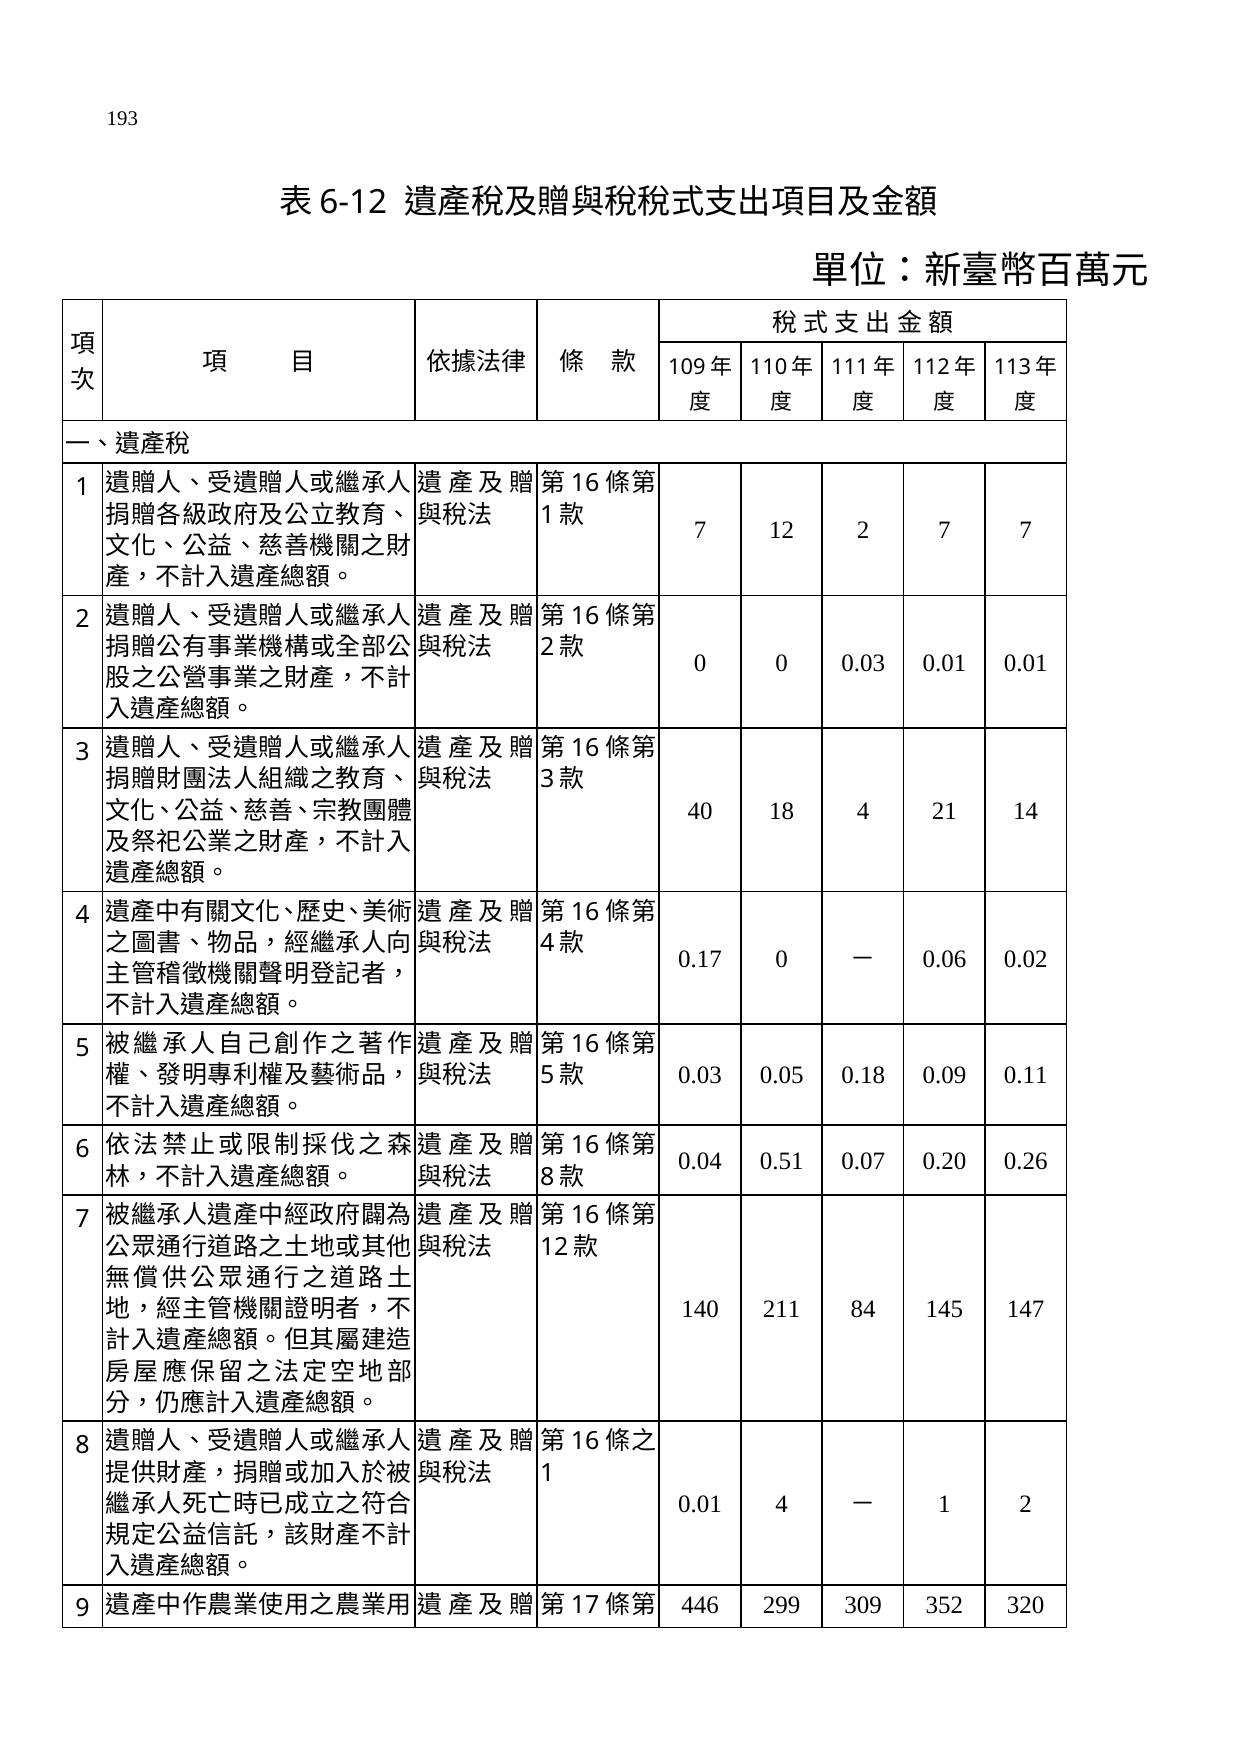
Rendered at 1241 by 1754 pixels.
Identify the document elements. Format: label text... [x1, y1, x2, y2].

table_cell 4 [63, 892, 102, 1023]
table_cell 依法禁止或限制採伐之森林，不計入遺產總額。 [103, 1126, 414, 1194]
table_cell 0.01 [904, 596, 984, 727]
table_cell 0 [742, 596, 821, 727]
table_cell 被繼承人自己創作之著作權、發明專利權及藝術品，不計入遺產總額。 [103, 1025, 414, 1124]
table_cell 7 [986, 464, 1066, 595]
table_cell 8 [63, 1422, 102, 1584]
table_cell 309 [823, 1586, 903, 1627]
table_cell 5 [63, 1025, 102, 1124]
table_cell 0.17 [660, 892, 740, 1023]
table_cell 0.01 [660, 1422, 740, 1584]
table_cell 299 [742, 1586, 821, 1627]
table_cell 3 [63, 729, 102, 891]
table_cell 352 [904, 1586, 984, 1627]
table_cell 第16條第8款 [538, 1126, 658, 1194]
table_cell 145 [904, 1196, 984, 1420]
table_cell 113年度 [986, 343, 1066, 419]
table_cell 1 [63, 464, 102, 595]
table_cell 12 [742, 464, 821, 595]
text 表6-12 遺產稅及贈與稅稅式支出項目及金額 [106, 174, 1110, 224]
table_cell 7 [63, 1196, 102, 1420]
table_header 依據法律 [416, 300, 536, 419]
table_cell 遺產及贈與稅法 [416, 892, 536, 1023]
table_cell 14 [986, 729, 1066, 891]
table_cell 6 [63, 1126, 102, 1194]
table_cell 1 [904, 1422, 984, 1584]
table_cell 0.20 [904, 1126, 984, 1194]
table_cell 遺產及贈與稅法 [416, 729, 536, 891]
table_cell 0.05 [742, 1025, 821, 1124]
table_cell 第16條第2款 [538, 596, 658, 727]
text 單位：新臺幣百萬元 [106, 240, 1149, 294]
table_cell 被繼承人遺產中經政府闢為公眾通行道路之土地或其他無償供公眾通行之道路土地，經主管機關證明者，不計入遺產總額。但其屬建造房屋應保留之法定空地部分，仍應計入遺產總額。 [103, 1196, 414, 1420]
table_cell 111年度 [823, 343, 903, 419]
table_cell 遺產及贈與稅法 [416, 1196, 536, 1420]
table_cell 0.03 [660, 1025, 740, 1124]
table_cell 遺贈人、受遺贈人或繼承人捐贈各級政府及公立教育、文化、公益、慈善機關之財產，不計入遺產總額。 [103, 464, 414, 595]
table_cell 第16條第3款 [538, 729, 658, 891]
table_cell 第16條第4款 [538, 892, 658, 1023]
table_cell 遺贈人、受遺贈人或繼承人捐贈財團法人組織之教育、文化、公益、慈善、宗教團體及祭祀公業之財產，不計入遺產總額。 [103, 729, 414, 891]
table_cell 7 [660, 464, 740, 595]
table_cell 0 [660, 596, 740, 727]
table_header 稅 式 支 出 金 額 [660, 300, 1066, 341]
table_cell 109年度 [660, 343, 740, 419]
table_cell 147 [986, 1196, 1066, 1420]
table_header 項次 [63, 300, 102, 419]
table_cell 4 [823, 729, 903, 891]
table_cell 0.11 [986, 1025, 1066, 1124]
table_header 項 目 [103, 300, 414, 419]
table_cell － [823, 892, 903, 1023]
table_cell 遺贈人、受遺贈人或繼承人捐贈公有事業機構或全部公股之公營事業之財產，不計入遺產總額。 [103, 596, 414, 727]
table_cell 第17條第 [538, 1586, 658, 1627]
table_cell 遺產及贈與稅法 [416, 464, 536, 595]
table_cell 112年度 [904, 343, 984, 419]
table_cell 0.06 [904, 892, 984, 1023]
table_cell 遺產及贈與稅法 [416, 596, 536, 727]
table_cell 0.07 [823, 1126, 903, 1194]
table_cell 446 [660, 1586, 740, 1627]
table_cell 9 [63, 1586, 102, 1627]
table_cell 0.26 [986, 1126, 1066, 1194]
table_cell 0.04 [660, 1126, 740, 1194]
table_cell 遺產中作農業使用之農業用 [103, 1586, 414, 1627]
table_cell 0.03 [823, 596, 903, 727]
table_cell 18 [742, 729, 821, 891]
table_cell 4 [742, 1422, 821, 1584]
table_cell － [823, 1422, 903, 1584]
table_cell 211 [742, 1196, 821, 1420]
table_cell 2 [63, 596, 102, 727]
table_cell 84 [823, 1196, 903, 1420]
table_cell 第16條第1款 [538, 464, 658, 595]
table_cell 遺產及贈與稅法 [416, 1126, 536, 1194]
table_cell 21 [904, 729, 984, 891]
table_cell 遺產及贈與稅法 [416, 1422, 536, 1584]
table_cell 0.01 [986, 596, 1066, 727]
table_cell 第16條之1 [538, 1422, 658, 1584]
table_cell 0.02 [986, 892, 1066, 1023]
table_cell 7 [904, 464, 984, 595]
table_cell 0 [742, 892, 821, 1023]
table_cell 遺產中有關文化、歷史、美術之圖書、物品，經繼承人向主管稽徵機關聲明登記者，不計入遺產總額。 [103, 892, 414, 1023]
table_cell 140 [660, 1196, 740, 1420]
table_cell 0.51 [742, 1126, 821, 1194]
table_cell 遺產及贈與稅法 [416, 1025, 536, 1124]
table_cell 0.18 [823, 1025, 903, 1124]
table_cell 遺贈人、受遺贈人或繼承人提供財產，捐贈或加入於被繼承人死亡時已成立之符合規定公益信託，該財產不計入遺產總額。 [103, 1422, 414, 1584]
table_cell 40 [660, 729, 740, 891]
table_cell 第16條第5款 [538, 1025, 658, 1124]
table_cell 第16條第12款 [538, 1196, 658, 1420]
table_header 條 款 [538, 300, 658, 419]
table_cell 0.09 [904, 1025, 984, 1124]
table_cell 一、遺產稅 [63, 421, 1066, 462]
table_cell 110年度 [742, 343, 821, 419]
table_cell 2 [986, 1422, 1066, 1584]
table_cell 2 [823, 464, 903, 595]
table_cell 遺產及贈 [416, 1586, 536, 1627]
table_cell 320 [986, 1586, 1066, 1627]
